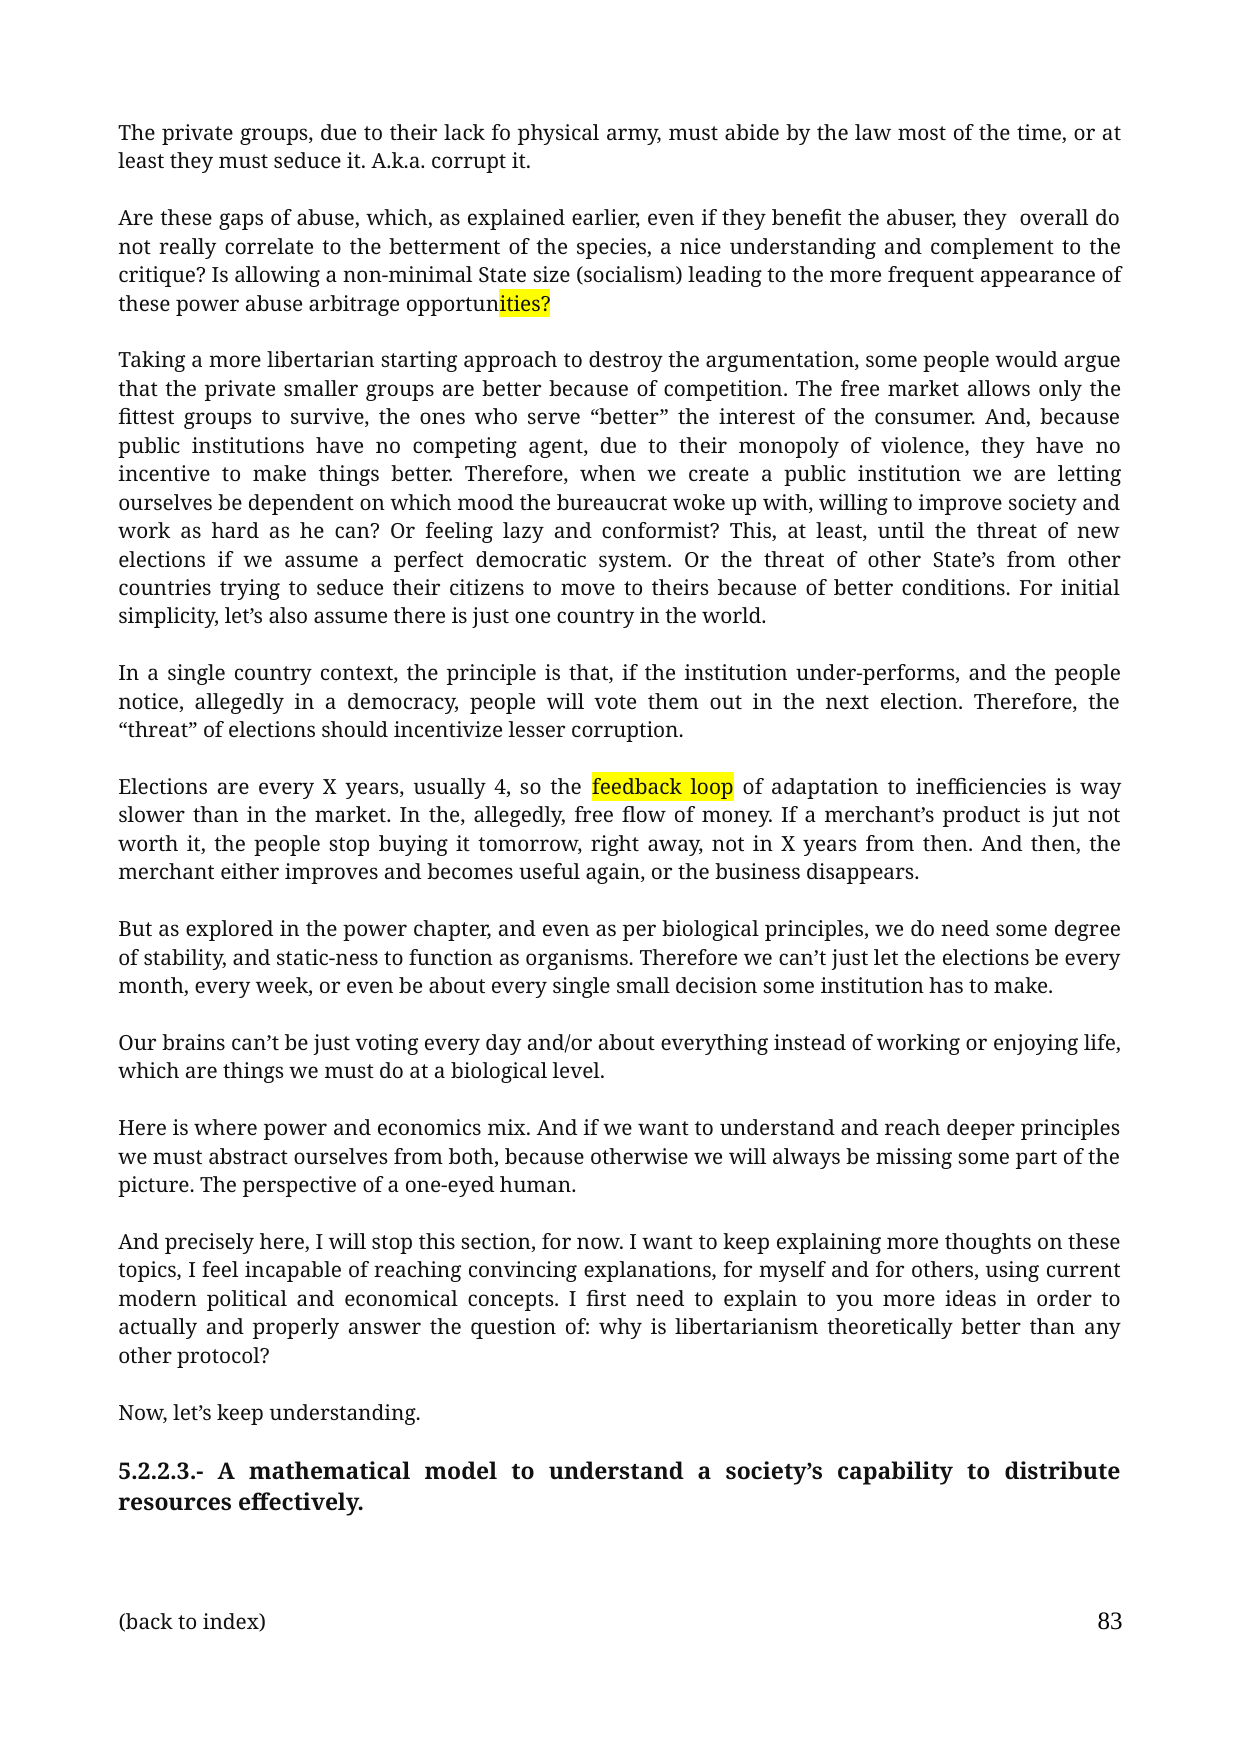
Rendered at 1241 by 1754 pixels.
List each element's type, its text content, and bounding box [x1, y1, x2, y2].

text The private groups, due to their lack fo physical army, must abide by the law most of the time, or at least they must seduce it. A.k.a. corrupt it. [118, 118, 1122, 175]
text Taking a more libertarian starting approach to destroy the argumentation, some people would argue that the private smaller groups are better because of competition. The free market allows only the fittest groups to survive, the ones who serve “better” the interest of the consumer. And, because public institutions have no competing agent, due to their monopoly of violence, they have no incentive to make things better. Therefore, when we create a public institution we are letting ourselves be dependent on which mood the bureaucrat woke up with, willing to improve society and work as hard as he can? Or feeling lazy and conformist? This, at least, until the threat of new elections if we assume a perfect democratic system. Or the threat of other State’s from other countries trying to seduce their citizens to move to theirs because of better conditions. For initial simplicity, let’s also assume there is just one country in the world. [118, 346, 1122, 630]
text And precisely here, I will stop this section, for now. I want to keep explaining more thoughts on these topics, I feel incapable of reaching convincing explanations, for myself and for others, using current modern political and economical concepts. I first need to explain to you more ideas in order to actually and properly answer the question of: why is libertarianism theoretically better than any other protocol? [118, 1227, 1122, 1369]
text Our brains can’t be just voting every day and/or about everything instead of working or enjoying life, which are things we must do at a biological level. [118, 1028, 1122, 1085]
text Now, let’s keep understanding. [118, 1398, 1122, 1426]
text Elections are every X years, usually 4, so the feedback loop of adaptation to inefficiencies is way slower than in the market. In the, allegedly, free flow of money. If a merchant’s product is jut not worth it, the people stop buying it tomorrow, right away, not in X years from then. And then, the merchant either improves and becomes useful again, or the business disappears. [118, 772, 1122, 886]
text 5.2.2.3.- A mathematical model to understand a society’s capability to distribute resources effectively. [118, 1455, 1122, 1517]
text Here is where power and economics mix. And if we want to understand and reach deeper principles we must abstract ourselves from both, because otherwise we will always be missing some part of the picture. The perspective of a one-eyed human. [118, 1113, 1122, 1199]
text But as explored in the power chapter, and even as per biological principles, we do need some degree of stability, and static-ness to function as organisms. Therefore we can’t just let the elections be every month, every week, or even be about every single small decision some institution has to make. [118, 914, 1122, 1000]
text In a single country context, the principle is that, if the institution under-performs, and the people notice, allegedly in a democracy, people will vote them out in the next election. Therefore, the “threat” of elections should incentivize lesser corruption. [118, 658, 1122, 744]
text Are these gaps of abuse, which, as explained earlier, even if they benefit the abuser, they overall do not really correlate to the betterment of the species, a nice understanding and complement to the critique? Is allowing a non-minimal State size (socialism) leading to the more frequent appearance of these power abuse arbitrage opportunities? [118, 203, 1122, 317]
